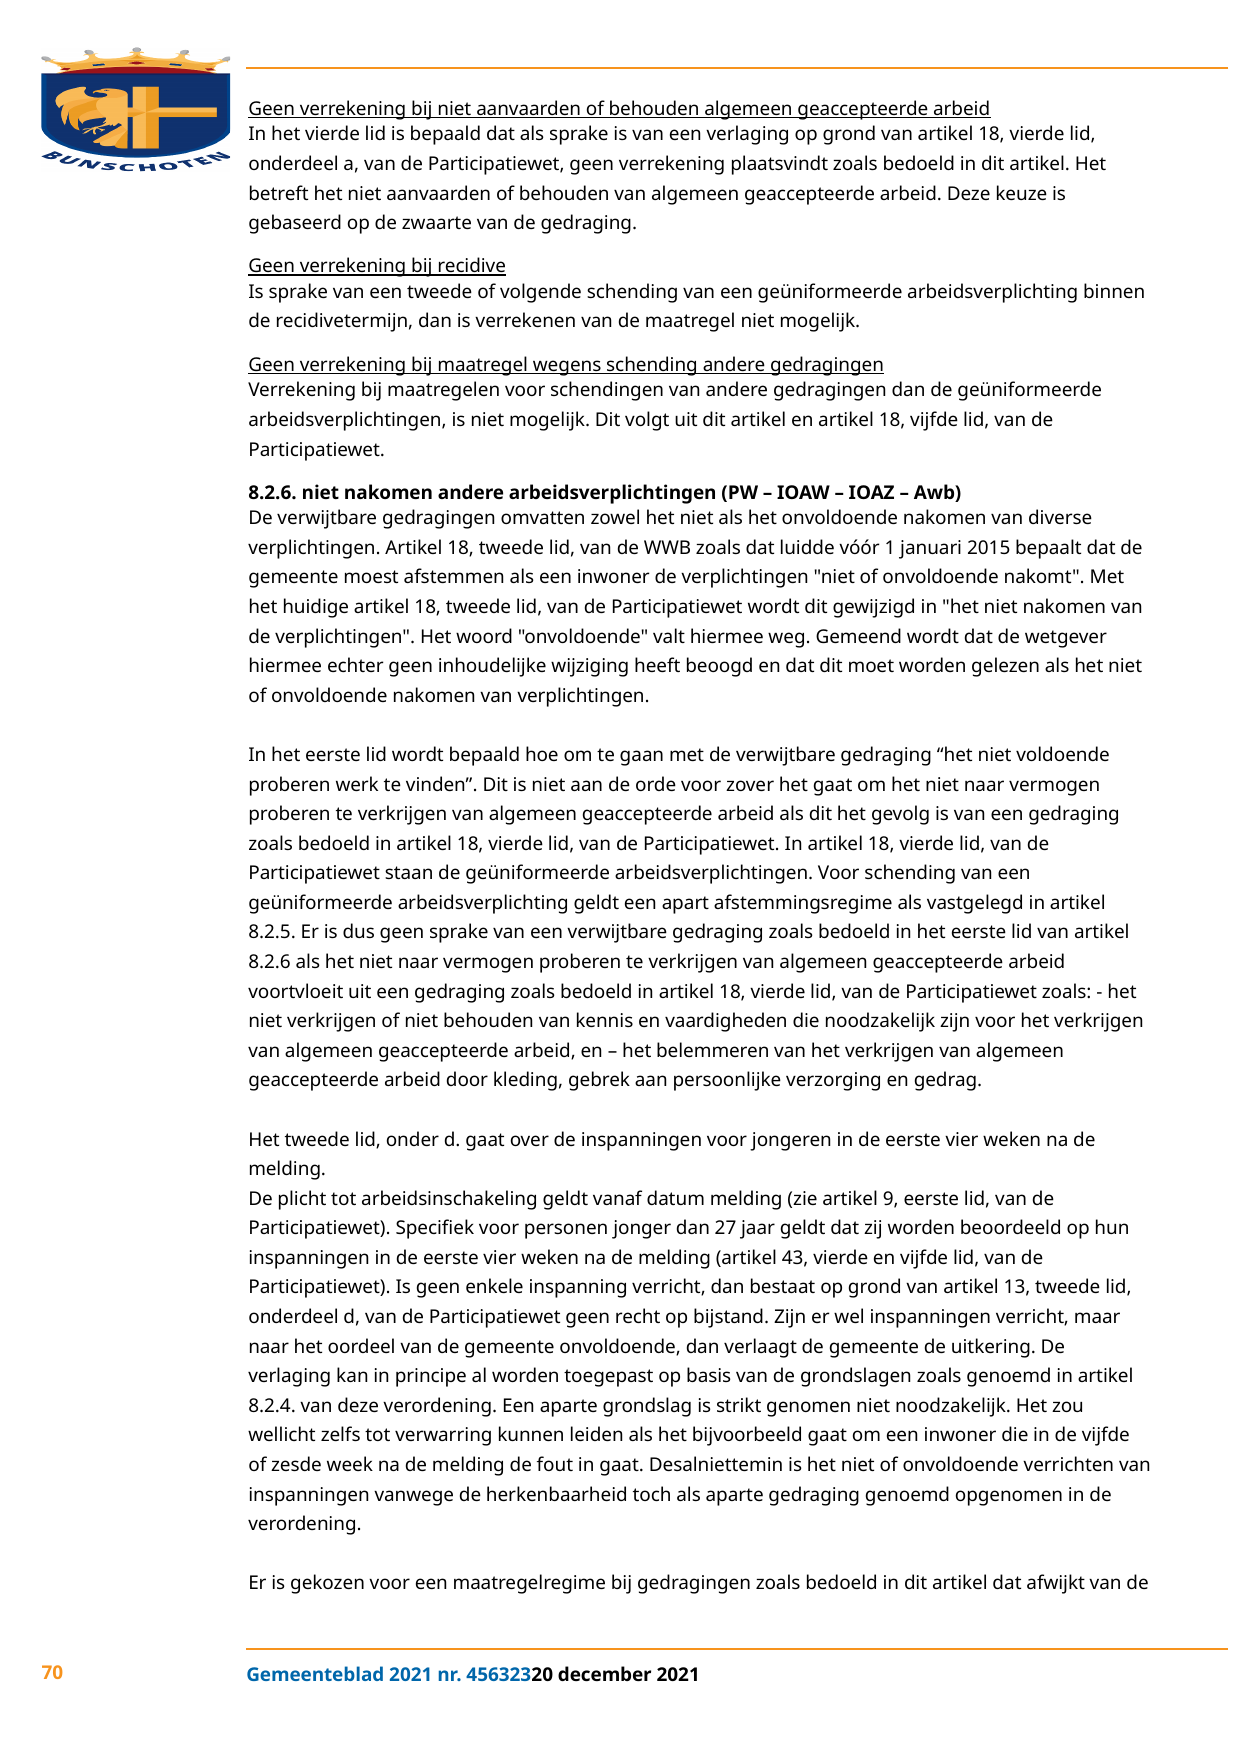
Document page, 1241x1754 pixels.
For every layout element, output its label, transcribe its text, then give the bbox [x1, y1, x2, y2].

text Geen verrekening bij maatregel wegens schending andere gedragingen [248, 351, 1152, 377]
text In het vierde lid is bepaald dat als sprake is van een verlaging op grond van artikel 18, vierde lid, onderdeel a, van de Participatiewet, geen verrekening plaatsvindt zoals bedoeld in dit artikel. Het betreft het niet aanvaarden of behouden van algemeen geaccepteerde arbeid. Deze keuze is gebaseerd op de zwaarte van de gedraging. [248, 121, 1152, 235]
text 8.2.6. niet nakomen andere arbeidsverplichtingen (PW – IOAW – IOAZ – Awb) [248, 479, 1152, 504]
text In het eerste lid wordt bepaald hoe om te gaan met de verwijtbare gedraging “het niet voldoende proberen werk te vinden”. Dit is niet aan de orde voor zover het gaat om het niet naar vermogen proberen te verkrijgen van algemeen geaccepteerde arbeid als dit het gevolg is van een gedraging zoals bedoeld in artikel 18, vierde lid, van de Participatiewet. In artikel 18, vierde lid, van de Participatiewet staan de geüniformeerde arbeidsverplichtingen. Voor schending van een geüniformeerde arbeidsverplichting geldt een apart afstemmingsregime als vastgelegd in artikel 8.2.5. Er is dus geen sprake van een verwijtbare gedraging zoals bedoeld in het eerste lid van artikel 8.2.6 als het niet naar vermogen proberen te verkrijgen van algemeen geaccepteerde arbeid voortvloeit uit een gedraging zoals bedoeld in artikel 18, vierde lid, van de Participatiewet zoals: - het niet verkrijgen of niet behouden van kennis en vaardigheden die noodzakelijk zijn voor het verkrijgen van algemeen geaccepteerde arbeid, en – het belemmeren van het verkrijgen van algemeen geaccepteerde arbeid door kleding, gebrek aan persoonlijke verzorging en gedrag. [248, 741, 1152, 1092]
text De verwijtbare gedragingen omvatten zowel het niet als het onvoldoende nakomen van diverse verplichtingen. Artikel 18, tweede lid, van de WWB zoals dat luidde vóór 1 januari 2015 bepaalt dat de gemeente moest afstemmen als een inwoner de verplichtingen "niet of onvoldoende nakomt". Met het huidige artikel 18, tweede lid, van de Participatiewet wordt dit gewijzigd in "het niet nakomen van de verplichtingen". Het woord "onvoldoende" valt hiermee weg. Gemeend wordt dat de wetgever hiermee echter geen inhoudelijke wijziging heeft beoogd en dat dit moet worden gelezen als het niet of onvoldoende nakomen van verplichtingen. [248, 504, 1152, 708]
text Er is gekozen voor een maatregelregime bij gedragingen zoals bedoeld in dit artikel dat afwijkt van de [248, 1569, 1152, 1595]
text De plicht tot arbeidsinschakeling geldt vanaf datum melding (zie artikel 9, eerste lid, van de Participatiewet). Specifiek voor personen jonger dan 27 jaar geldt dat zij worden beoordeeld op hun inspanningen in de eerste vier weken na de melding (artikel 43, vierde en vijfde lid, van de Participatiewet). Is geen enkele inspanning verricht, dan bestaat op grond van artikel 13, tweede lid, onderdeel d, van de Participatiewet geen recht op bijstand. Zijn er wel inspanningen verricht, maar naar het oordeel van de gemeente onvoldoende, dan verlaagt de gemeente de uitkering. De verlaging kan in principe al worden toegepast op basis van de grondslagen zoals genoemd in artikel 8.2.4. van deze verordening. Een aparte grondslag is strikt genomen niet noodzakelijk. Het zou wellicht zelfs tot verwarring kunnen leiden als het bijvoorbeeld gaat om een inwoner die in de vijfde of zesde week na de melding de fout in gaat. Desalniettemin is het niet of onvoldoende verrichten van inspanningen vanwege de herkenbaarheid toch als aparte gedraging genoemd opgenomen in de verordening. [248, 1185, 1152, 1536]
text Is sprake van een tweede of volgende schending van een geüniformeerde arbeidsverplichting binnen de recidivetermijn, dan is verrekenen van de maatregel niet mogelijk. [248, 278, 1152, 333]
text Geen verrekening bij niet aanvaarden of behouden algemeen geaccepteerde arbeid [248, 95, 1152, 121]
text Het tweede lid, onder d. gaat over de inspanningen voor jongeren in de eerste vier weken na de melding. [248, 1126, 1152, 1181]
text Geen verrekening bij recidive [248, 252, 1152, 278]
text Verrekening bij maatregelen voor schendingen van andere gedragingen dan de geüniformeerde arbeidsverplichtingen, is niet mogelijk. Dit volgt uit dit artikel en artikel 18, vijfde lid, van de Participatiewet. [248, 377, 1152, 461]
picture [41, 47, 231, 172]
